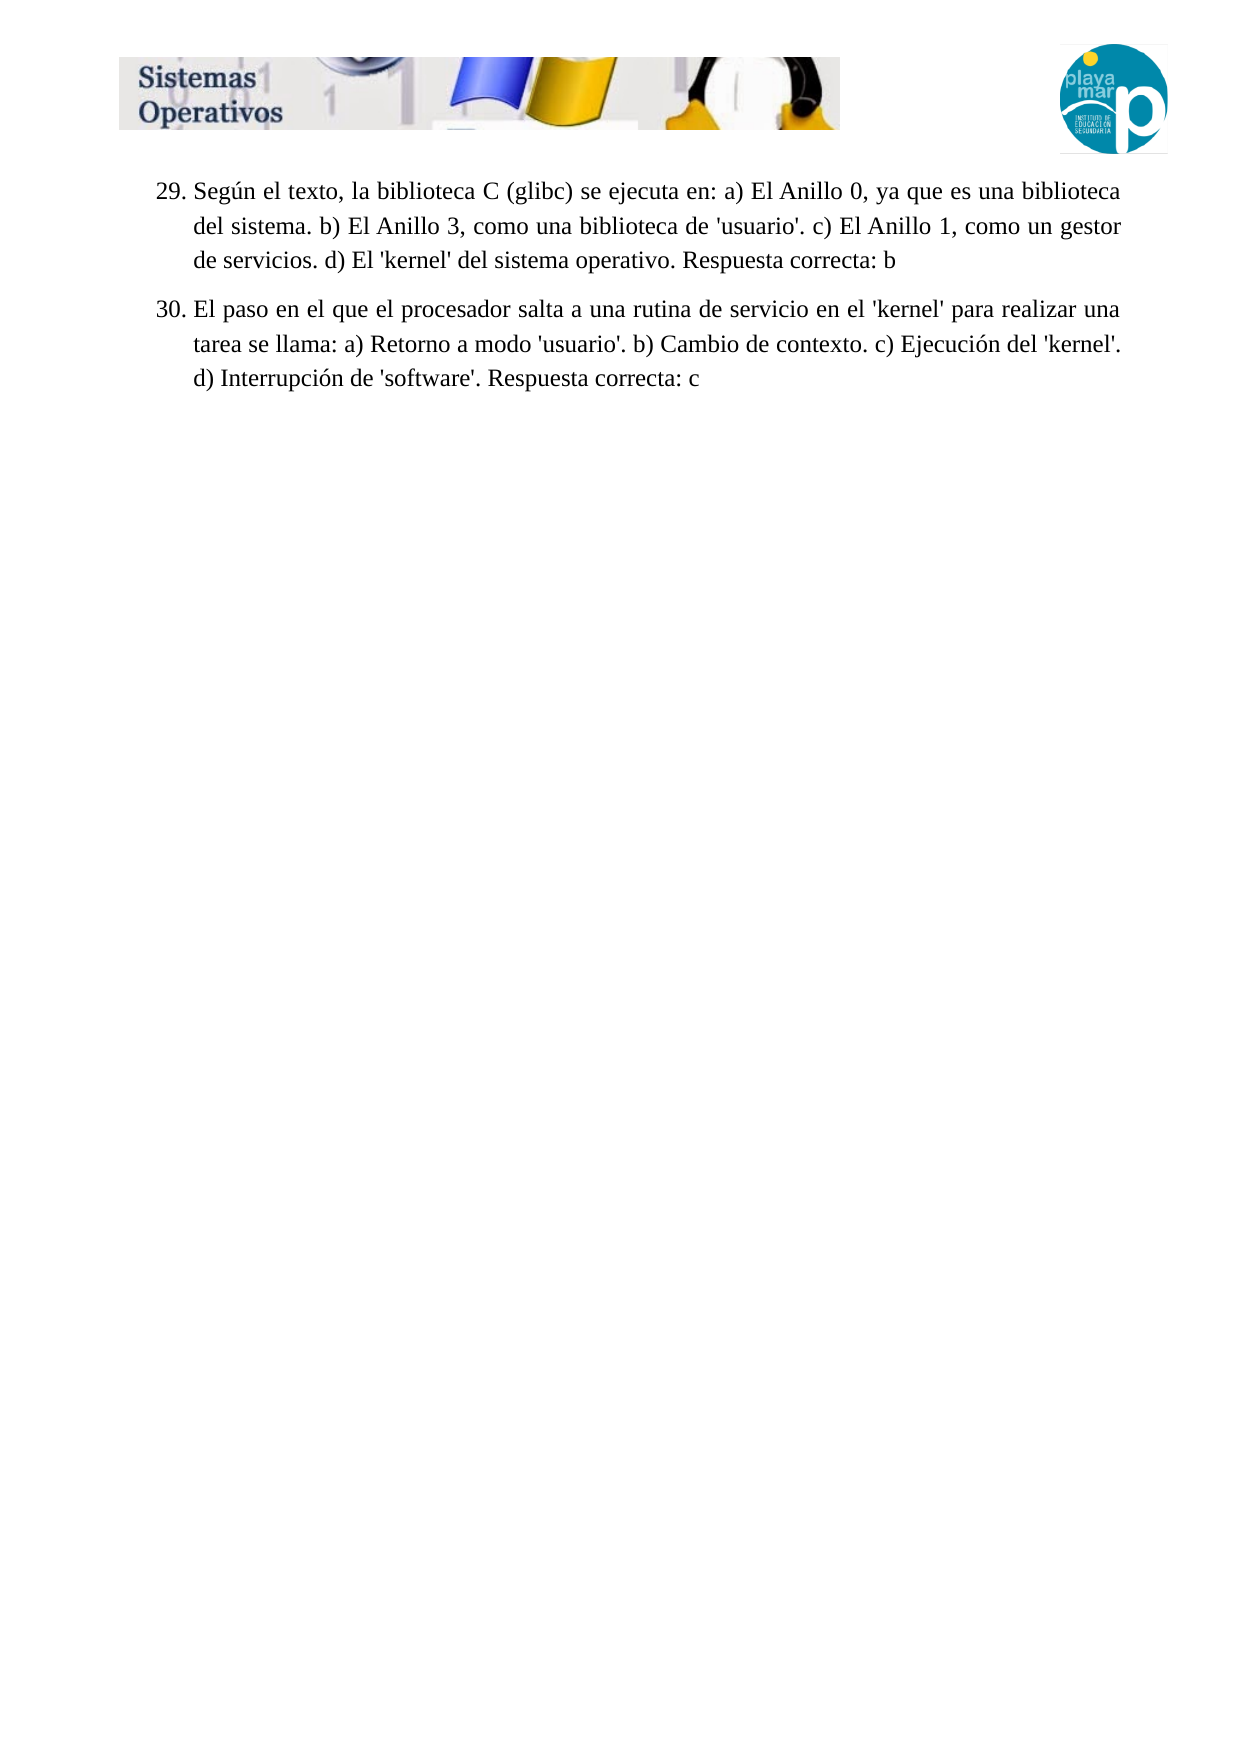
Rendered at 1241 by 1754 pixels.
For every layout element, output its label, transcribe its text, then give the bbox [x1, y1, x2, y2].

picture [1115, 87, 1168, 154]
picture [1070, 75, 1075, 84]
picture [1060, 44, 1104, 86]
list Según el texto, la biblioteca C (glibc) se ejecuta en: a) El Anillo 0, ya que es una biblioteca del sistema. b) El Anillo 3, como una biblioteca de 'usuario'. c) El Anillo 1, como un gestor de servicios. d) El 'kernel' del sistema operativo. Respuesta correcta: b [156, 176, 1122, 274]
picture [1124, 44, 1168, 85]
picture [1060, 101, 1113, 154]
picture [1095, 75, 1103, 90]
picture [1100, 88, 1105, 97]
picture [119, 57, 840, 130]
picture [1079, 88, 1093, 97]
list El paso en el que el procesador salta a una rutina de servicio en el 'kernel' para realizar una tarea se llama: a) Retorno a modo 'usuario'. b) Cambio de contexto. c) Ejecución del 'kernel'. d) Interrupción de 'software'. Respuesta correcta: c [156, 294, 1122, 392]
picture [1108, 88, 1113, 97]
